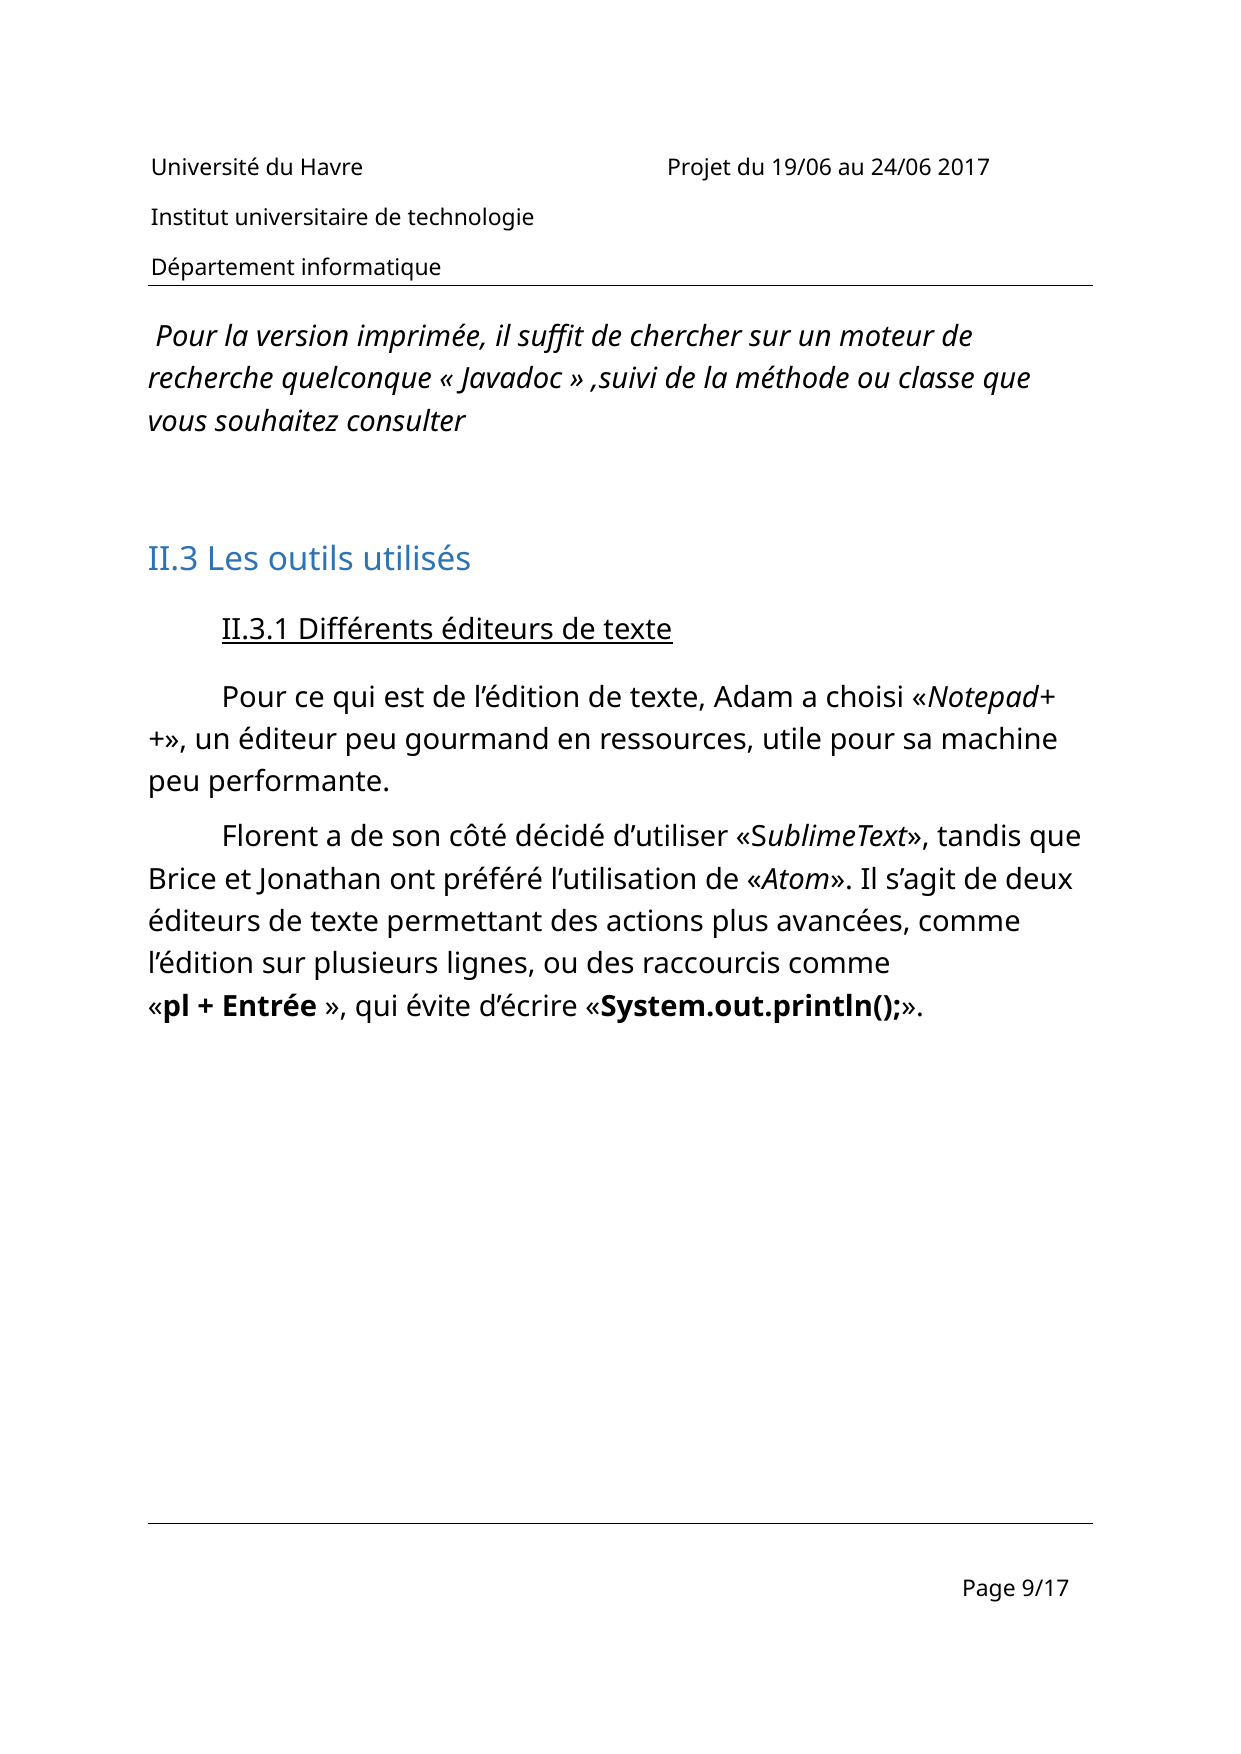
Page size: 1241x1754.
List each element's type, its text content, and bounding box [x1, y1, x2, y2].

subtitle Pour la version imprimée, il suffit de chercher sur un moteur de recherche quelconque « Javadoc » ,suivi de la méthode ou classe que vous souhaitez consulter [148, 315, 1093, 440]
subtitle II.3.1 Différents éditeurs de texte [148, 608, 1093, 648]
subtitle II.3 Les outils utilisés [148, 535, 1093, 580]
subtitle Pour ce qui est de l’édition de texte, Adam a choisi «Notepad++», un éditeur peu gourmand en ressources, utile pour sa machine peu performante. [148, 676, 1093, 800]
text Florent a de son côté décidé d’utiliser «SublimeText», tandis que Brice et Jonathan ont préféré l’utilisation de «Atom». Il s’agit de deux éditeurs de texte permettant des actions plus avancées, comme l’édition sur plusieurs lignes, ou des raccourcis comme «pl + Entrée », qui évite d’écrire «System.out.println();». [148, 816, 1093, 1025]
